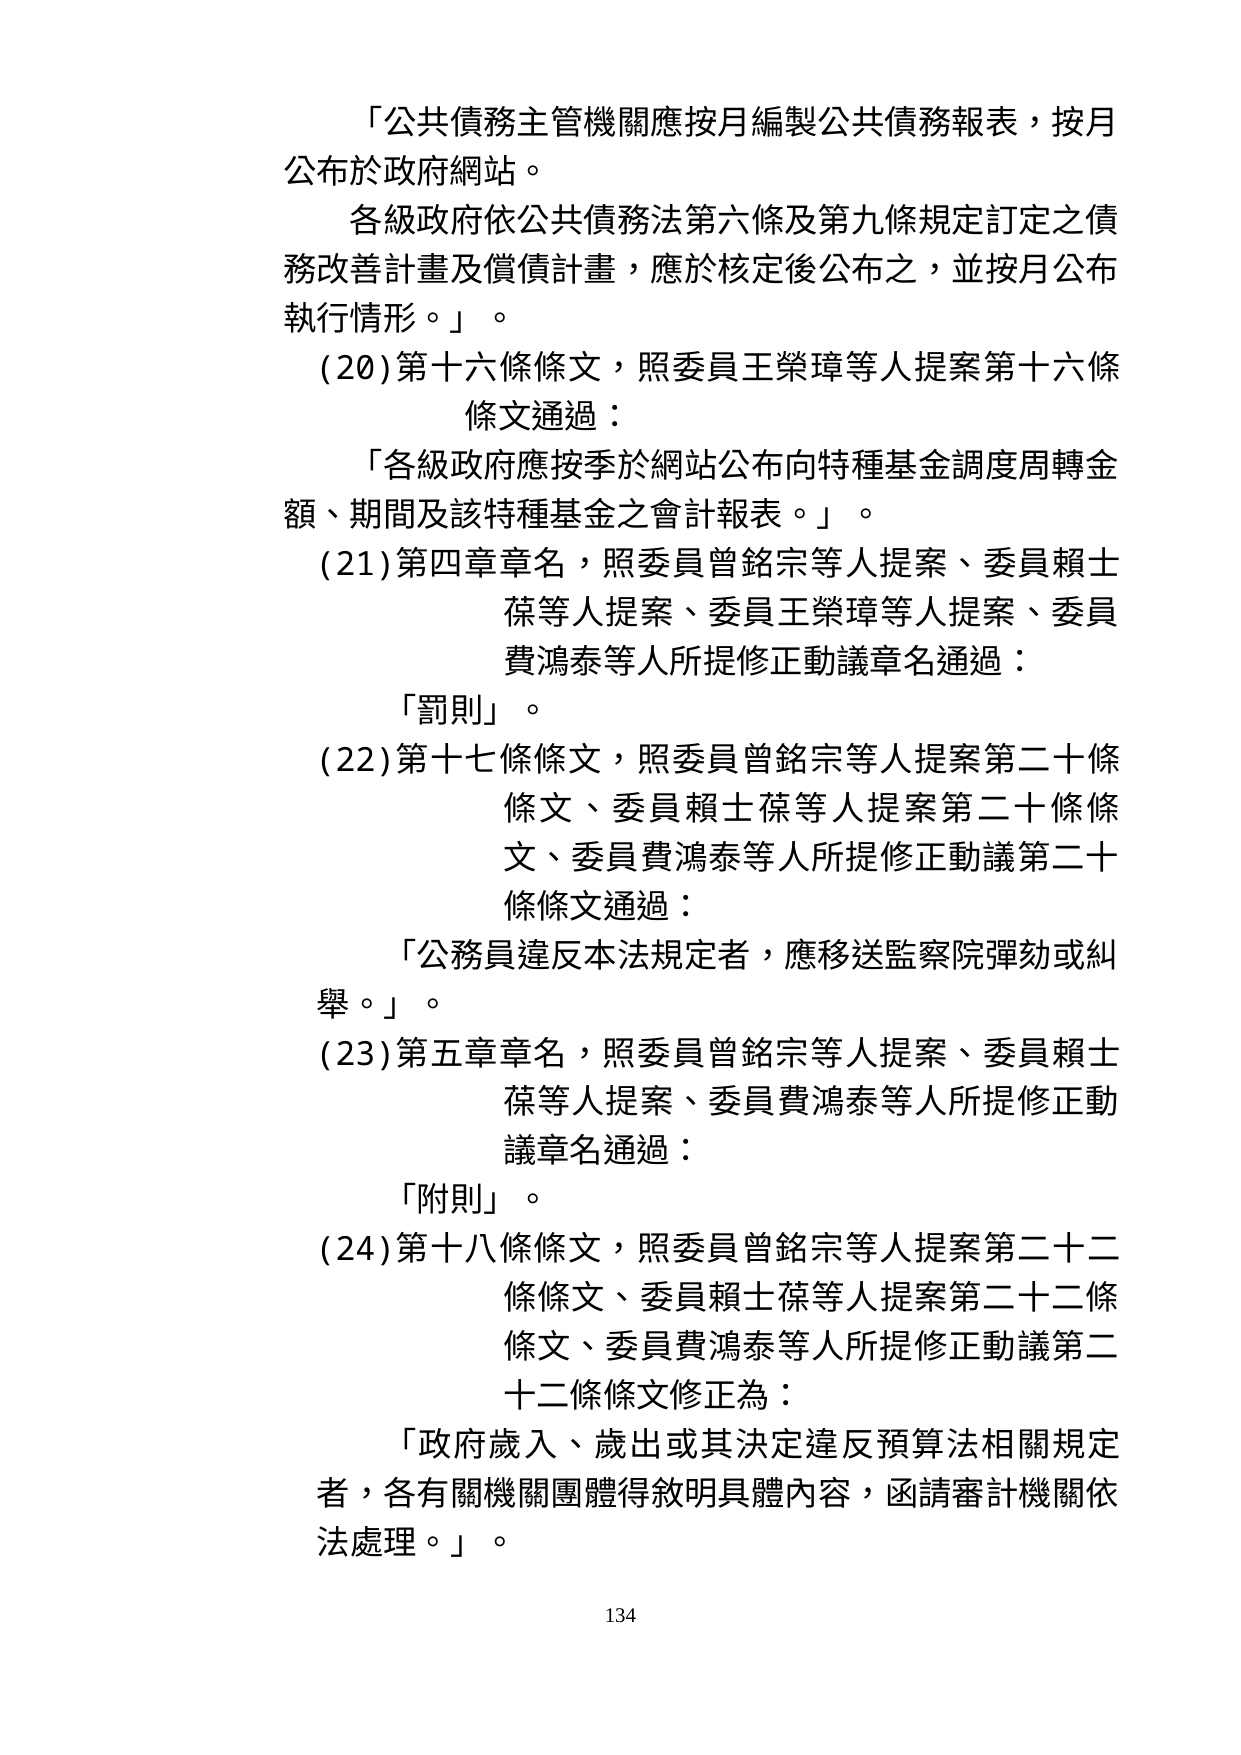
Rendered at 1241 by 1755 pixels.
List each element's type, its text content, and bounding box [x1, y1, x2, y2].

text 「政府歲入、歲出或其決定違反預算法相關規定者，各有關機關團體得敘明具體內容，函請審計機關依法處理。」。 [316, 1417, 1120, 1564]
list 第四章章名，照委員曾銘宗等人提案、委員賴士葆等人提案、委員王榮璋等人提案、委員費鴻泰等人所提修正動議章名通過： [315, 536, 1120, 683]
list 第十八條條文，照委員曾銘宗等人提案第二十二條條文、委員賴士葆等人提案第二十二條條文、委員費鴻泰等人所提修正動議第二十二條條文修正為： [315, 1222, 1120, 1417]
text 「罰則」。 [316, 683, 1120, 732]
text 「公共債務主管機關應按月編製公共債務報表，按月公布於政府網站。 [283, 96, 1120, 193]
text 各級政府依公共債務法第六條及第九條規定訂定之債務改善計畫及償債計畫，應於核定後公布之，並按月公布執行情形。」。 [283, 193, 1120, 340]
text 「各級政府應按季於網站公布向特種基金調度周轉金額、期間及該特種基金之會計報表。」。 [283, 438, 1120, 536]
list 第十六條條文，照委員王榮璋等人提案第十六條條文通過： [315, 340, 1120, 438]
text 「附則」。 [316, 1173, 1120, 1222]
text 「公務員違反本法規定者，應移送監察院彈劾或糾舉。」。 [316, 928, 1120, 1026]
list 第五章章名，照委員曾銘宗等人提案、委員賴士葆等人提案、委員費鴻泰等人所提修正動議章名通過： [315, 1026, 1120, 1173]
list 第十七條條文，照委員曾銘宗等人提案第二十條條文、委員賴士葆等人提案第二十條條文、委員費鴻泰等人所提修正動議第二十條條文通過： [315, 732, 1120, 928]
